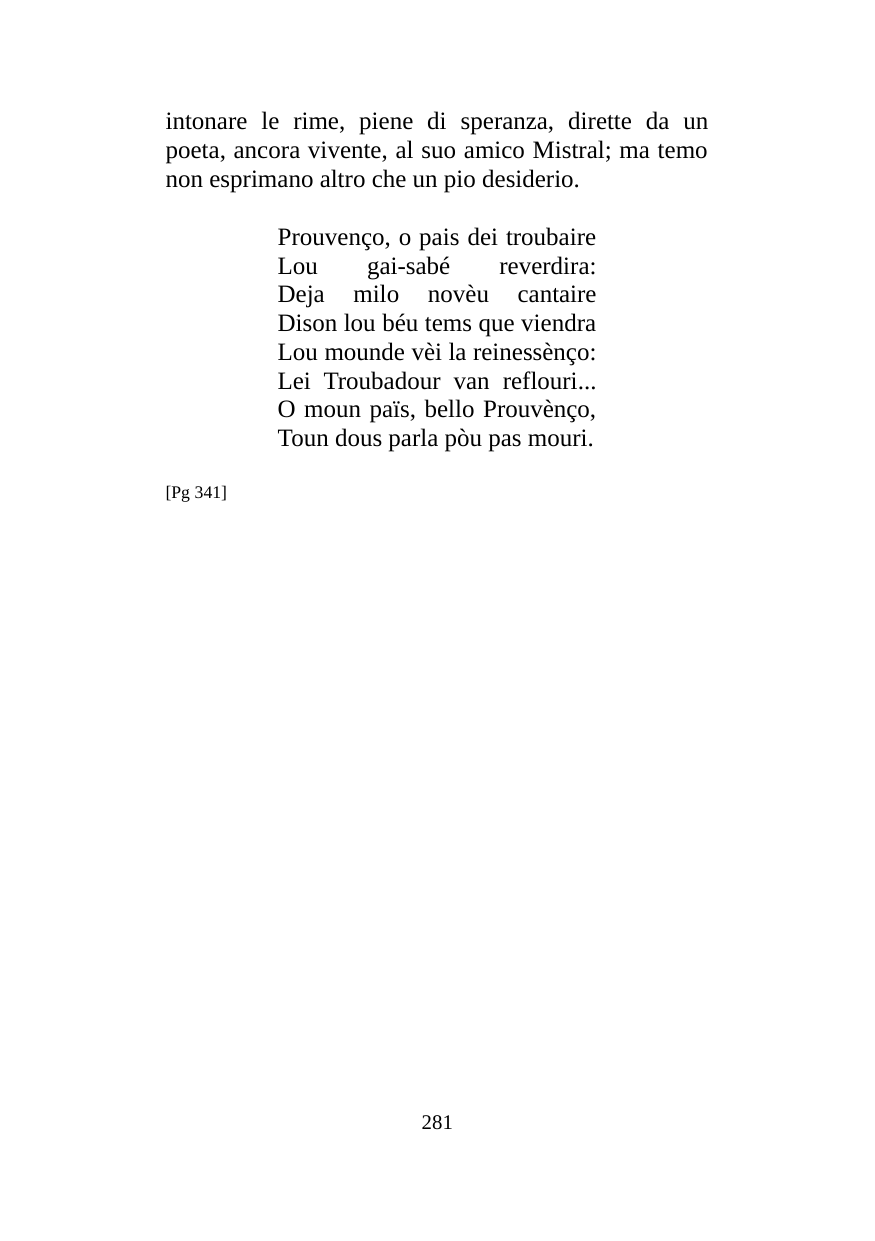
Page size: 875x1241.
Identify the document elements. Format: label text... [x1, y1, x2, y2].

text Prouvenço, o pais dei troubaire Lou gai-sabé reverdira: Deja milo novèu cantaire Dison lou béu tems que viendra Lou mounde vèi la reinessènço: Lei Troubadour van reflouri... O moun païs, bello Prouvènço, Toun dous parla pòu pas mouri. [277, 222, 597, 452]
text intonare le rime, piene di speranza, dirette da un poeta, ancora vivente, al suo amico Mistral; ma temo non esprimano altro che un pio desiderio. [165, 106, 709, 192]
text [Pg 341] [165, 482, 709, 502]
